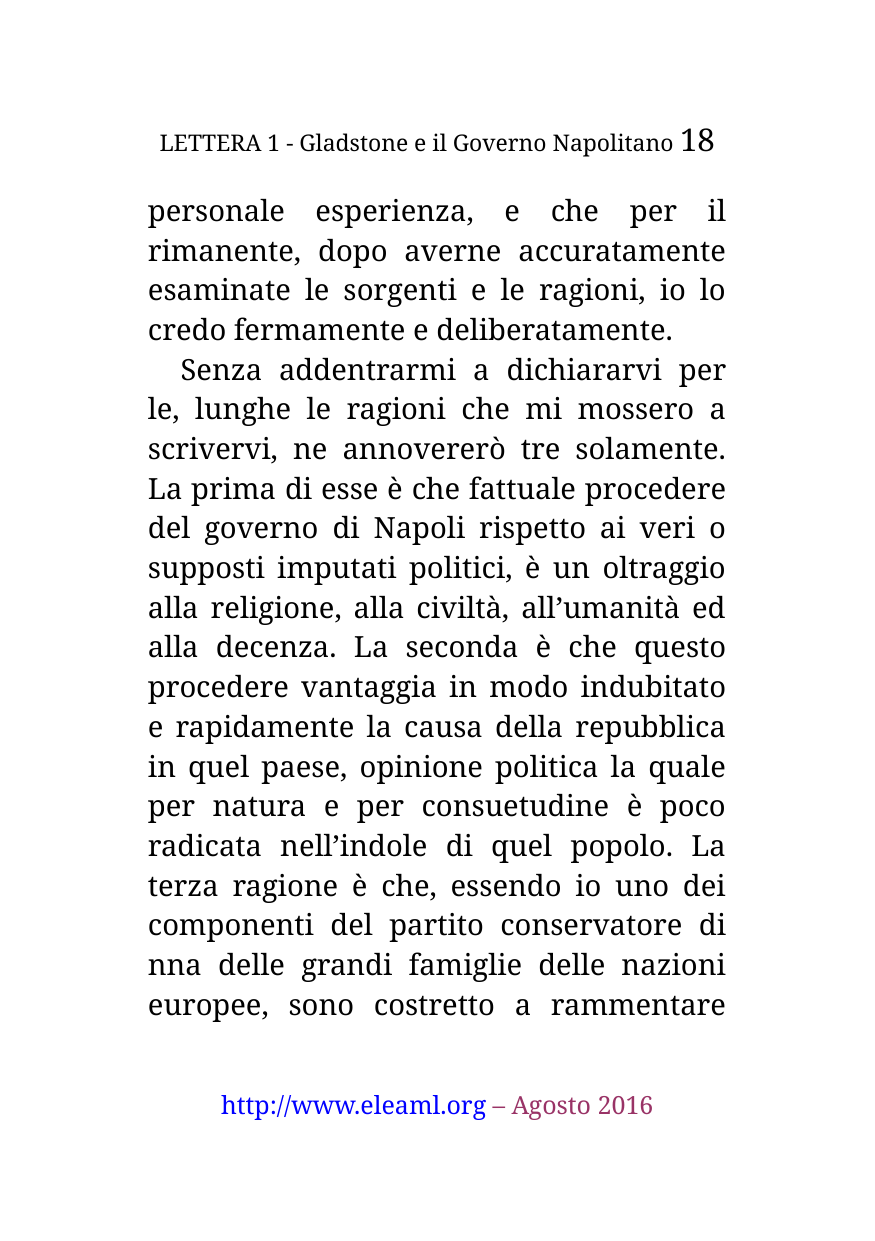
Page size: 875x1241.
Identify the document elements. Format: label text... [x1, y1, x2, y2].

text Senza addentrarmi a dichiararvi per le, lunghe le ragioni che mi mossero a scrivervi, ne annovererò tre solamente. La prima di esse è che fattuale procedere del governo di Napoli rispetto ai veri o supposti imputati politici, è un oltraggio alla religione, alla civiltà, all’umanità ed alla decenza. La seconda è che questo procedere vantaggia in modo indubitato e rapidamente la causa della repubblica in quel paese, opinione politica la quale per natura e per consuetudine è poco radicata nell’indole di quel popolo. La terza ragione è che, essendo io uno dei componenti del partito conservatore di nna delle grandi famiglie delle nazioni europee, sono costretto a rammentare [148, 349, 726, 1024]
text personale esperienza, e che per il rimanente, dopo averne accuratamente esaminate le sorgenti e le ragioni, io lo credo fermamente e deliberatamente. [148, 190, 726, 349]
